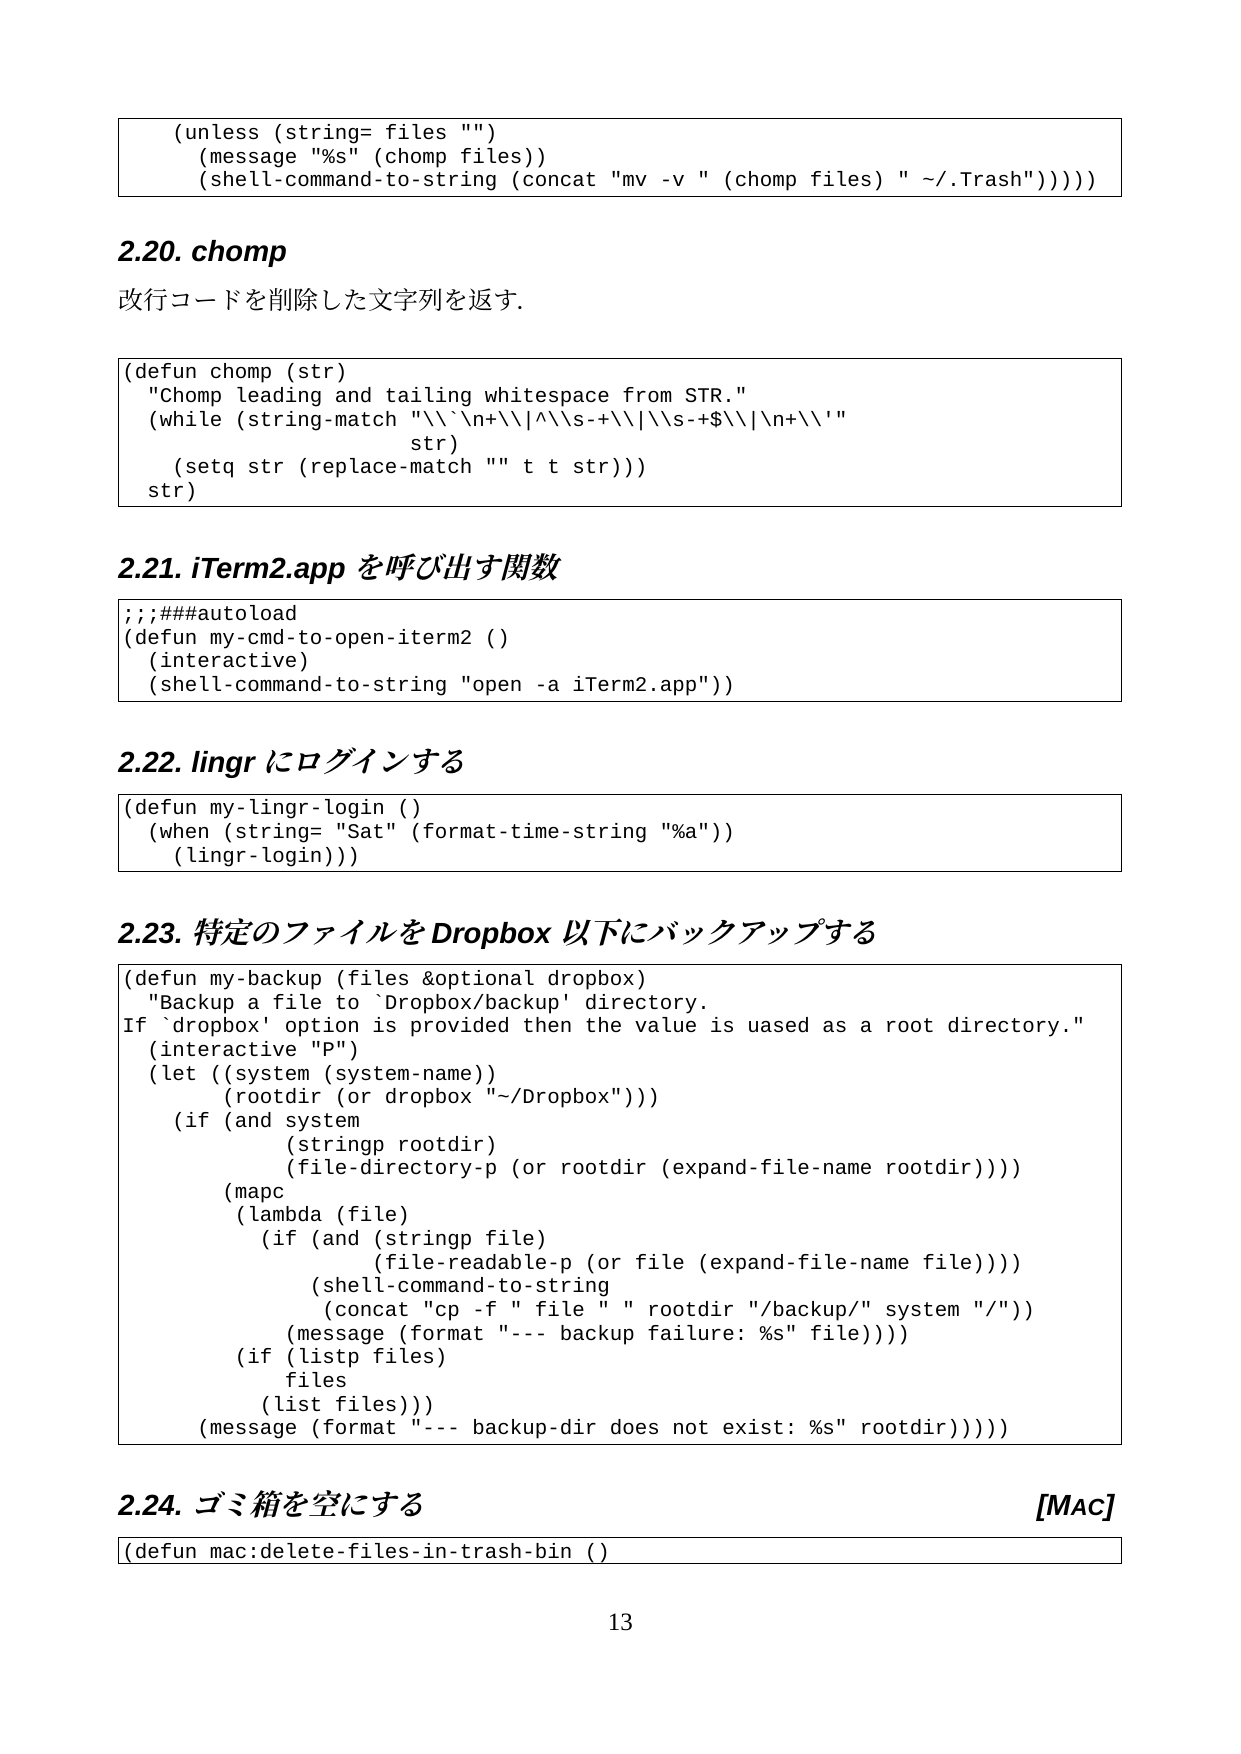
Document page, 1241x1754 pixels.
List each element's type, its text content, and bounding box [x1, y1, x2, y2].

text "Chomp leading and tailing whitespace from STR." [119, 381, 1121, 405]
text (message (format "--- backup failure: %s" file)))) [119, 1319, 1121, 1342]
text (shell-command-to-string "open -a iTerm2.app")) [119, 670, 1121, 701]
text (file-directory-p (or rootdir (expand-file-name rootdir)))) [119, 1153, 1121, 1177]
text (list files))) [119, 1390, 1121, 1413]
subtitle ゴミ箱を空にする [Mac] [118, 1482, 1122, 1524]
text (file-readable-p (or file (expand-file-name file)))) [119, 1248, 1121, 1271]
subtitle iTerm2.app を呼び出す関数 [118, 545, 1122, 587]
text (message "%s" (chomp files)) [119, 142, 1121, 165]
text (let ((system (system-name)) [119, 1059, 1121, 1082]
text (shell-command-to-string (concat "mv -v " (chomp files) " ~/.Trash"))))) [119, 165, 1121, 196]
text str) [119, 428, 1121, 452]
text (if (and (stringp file) [119, 1224, 1121, 1248]
text (if (listp files) [119, 1342, 1121, 1366]
text (rootdir (or dropbox "~/Dropbox"))) [119, 1082, 1121, 1106]
text (defun mac:delete-files-in-trash-bin () [119, 1538, 1121, 1563]
text (mapc [119, 1177, 1121, 1201]
text 改行コードを削除した文字列を返す． [118, 280, 1122, 345]
text (defun my-lingr-login () [119, 795, 1121, 817]
text ;;;###autoload [119, 600, 1121, 623]
text (lingr-login))) [119, 841, 1121, 871]
text (shell-command-to-string [119, 1271, 1121, 1295]
text If `dropbox' option is provided then the value is uased as a root directory." [119, 1011, 1121, 1035]
subtitle 特定のファイルを Dropbox 以下にバックアップする [118, 910, 1122, 952]
subtitle lingr にログインする [118, 739, 1122, 781]
text (while (string-match "\\`\n+\\|^\\s-+\\|\\s-+$\\|\n+\\'" [119, 405, 1121, 428]
text (defun my-cmd-to-open-iterm2 () [119, 623, 1121, 646]
text (setq str (replace-match "" t t str))) [119, 452, 1121, 476]
text str) [119, 476, 1121, 506]
text (concat "cp -f " file " " rootdir "/backup/" system "/")) [119, 1295, 1121, 1319]
text "Backup a file to `Dropbox/backup' directory. [119, 988, 1121, 1011]
text (lambda (file) [119, 1201, 1121, 1224]
text (message (format "--- backup-dir does not exist: %s" rootdir))))) [119, 1413, 1121, 1444]
text (interactive "P") [119, 1035, 1121, 1059]
text (defun chomp (str) [119, 359, 1121, 381]
text (unless (string= files "") [119, 119, 1121, 142]
text (interactive) [119, 646, 1121, 670]
text (defun my-backup (files &optional dropbox) [119, 965, 1121, 988]
text (stringp rootdir) [119, 1129, 1121, 1153]
subtitle chomp [118, 234, 1122, 268]
text (if (and system [119, 1106, 1121, 1129]
text (when (string= "Sat" (format-time-string "%a")) [119, 817, 1121, 841]
text files [119, 1366, 1121, 1390]
